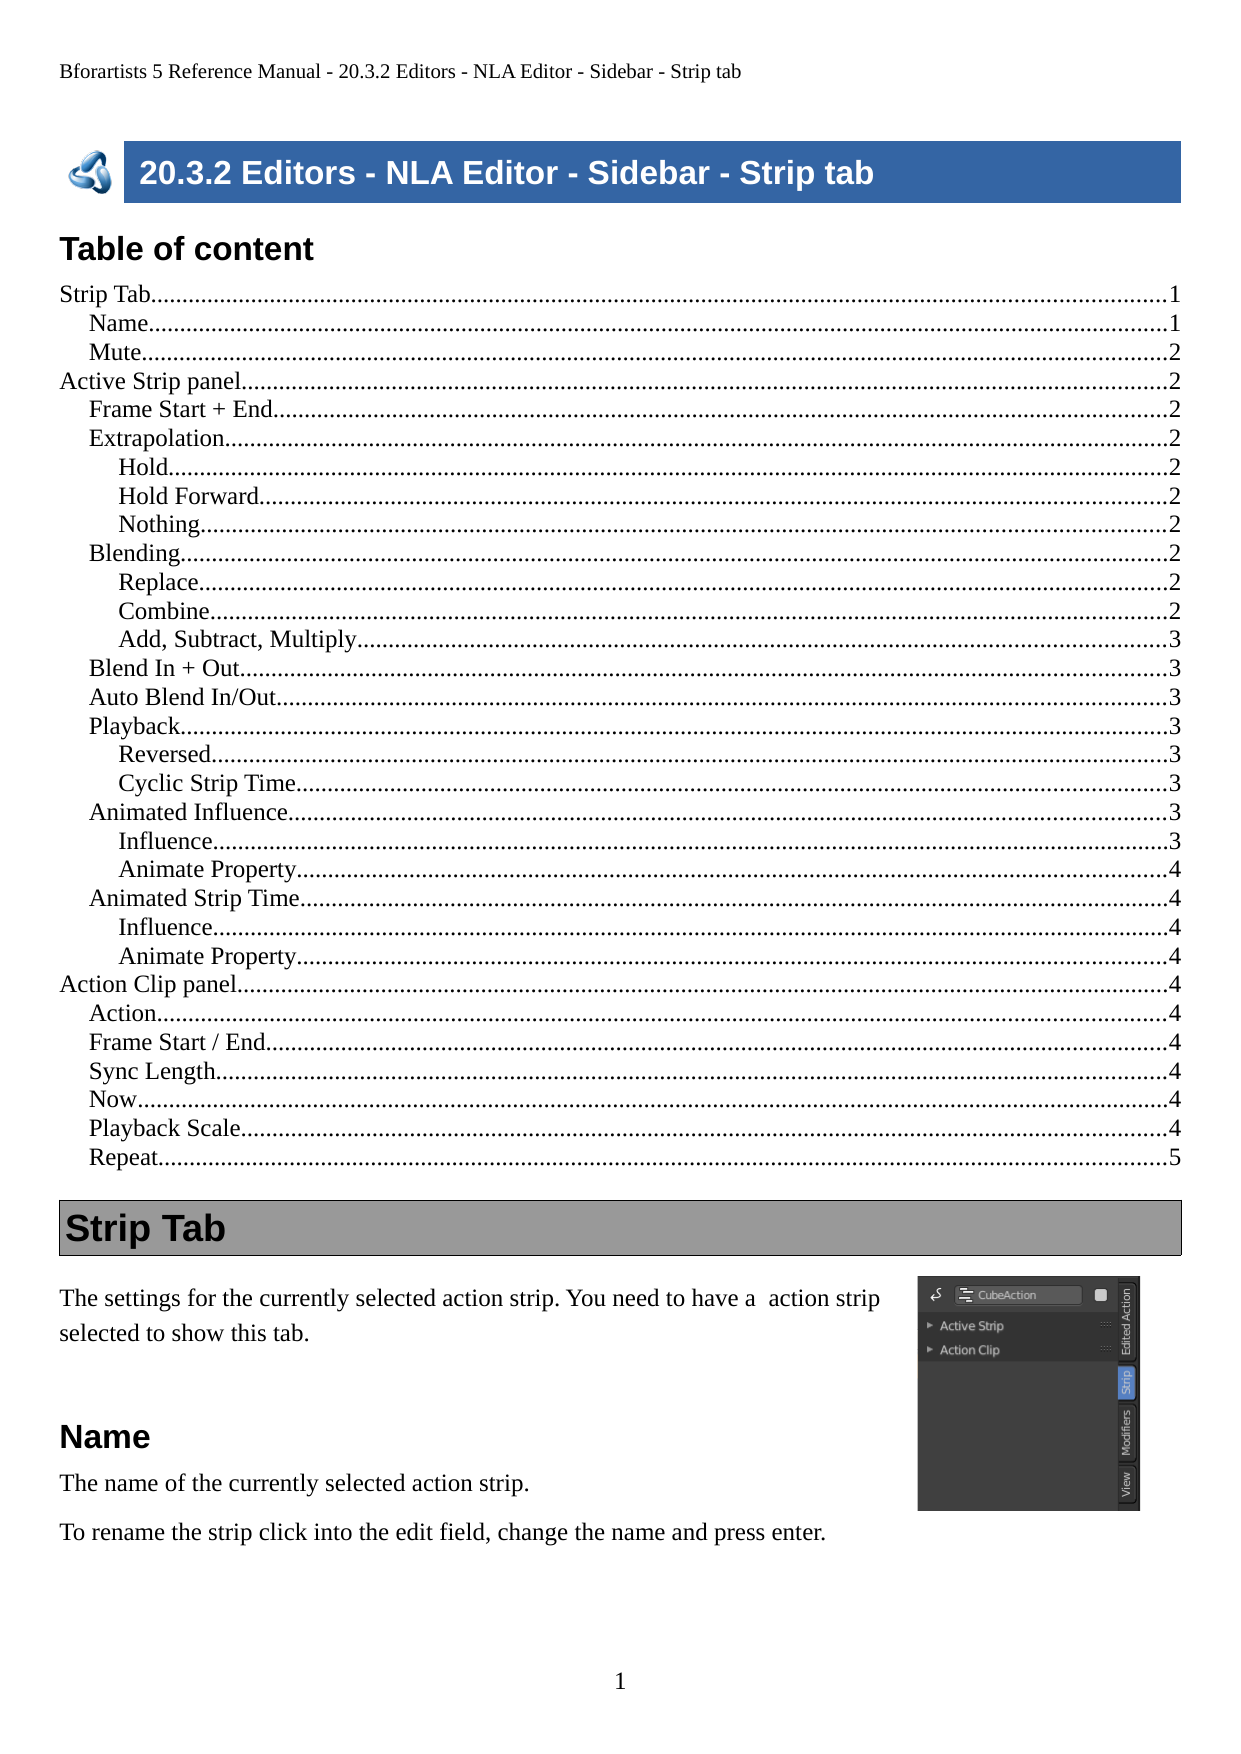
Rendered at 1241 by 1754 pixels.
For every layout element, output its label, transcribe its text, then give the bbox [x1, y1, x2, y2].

text Action Clip panel 4 [59, 969, 1181, 998]
text Auto Blend In/Out 3 [88, 682, 1181, 711]
table_header Strip Tab [60, 1201, 1181, 1255]
text Frame Start / End 4 [88, 1027, 1181, 1056]
text Repeat 5 [88, 1142, 1181, 1171]
subtitle Name [59, 1417, 917, 1455]
text Sync Length 4 [88, 1056, 1181, 1084]
text Now 4 [88, 1084, 1181, 1113]
text Name 1 [88, 308, 1181, 337]
picture [65, 147, 114, 197]
text Add, Subtract, Multiply 3 [118, 624, 1181, 653]
text Combine 2 [118, 596, 1181, 624]
text [1141, 1468, 1181, 1497]
text Cyclic Strip Time 3 [118, 768, 1181, 797]
text [1141, 1283, 1181, 1347]
text Playback Scale 4 [88, 1113, 1181, 1142]
text Hold Forward 2 [118, 481, 1181, 509]
text Nothing 2 [118, 509, 1181, 538]
text Influence 3 [118, 826, 1181, 854]
text Frame Start + End 2 [88, 394, 1181, 423]
text Blending 2 [88, 538, 1181, 567]
text Blend In + Out 3 [88, 653, 1181, 682]
text Influence 4 [118, 912, 1181, 941]
text Strip Tab 1 [59, 279, 1181, 308]
text Animated Strip Time 4 [88, 883, 1181, 912]
subtitle [1141, 1417, 1181, 1455]
text Hold 2 [118, 452, 1181, 481]
text Extrapolation 2 [88, 423, 1181, 452]
table_header [59, 141, 124, 203]
picture [917, 1276, 1141, 1511]
text Animated Influence 3 [88, 797, 1181, 826]
text Animate Property 4 [118, 854, 1181, 883]
text Active Strip panel 2 [59, 366, 1181, 394]
text Mute 2 [88, 337, 1181, 366]
text The settings for the currently selected action strip. You need to have a action strip selected to show this tab. [59, 1283, 917, 1347]
table_header 20.3.2 Editors - NLA Editor - Sidebar - Strip tab [124, 141, 1181, 203]
text Animate Property 4 [118, 941, 1181, 969]
text To rename the strip click into the edit field, change the name and press enter. [59, 1517, 1181, 1546]
subtitle Table of content [59, 228, 1181, 267]
text Action 4 [88, 998, 1181, 1027]
text Reversed 3 [118, 739, 1181, 768]
text Playback 3 [88, 711, 1181, 739]
text The name of the currently selected action strip. [59, 1468, 917, 1497]
text Replace 2 [118, 567, 1181, 596]
